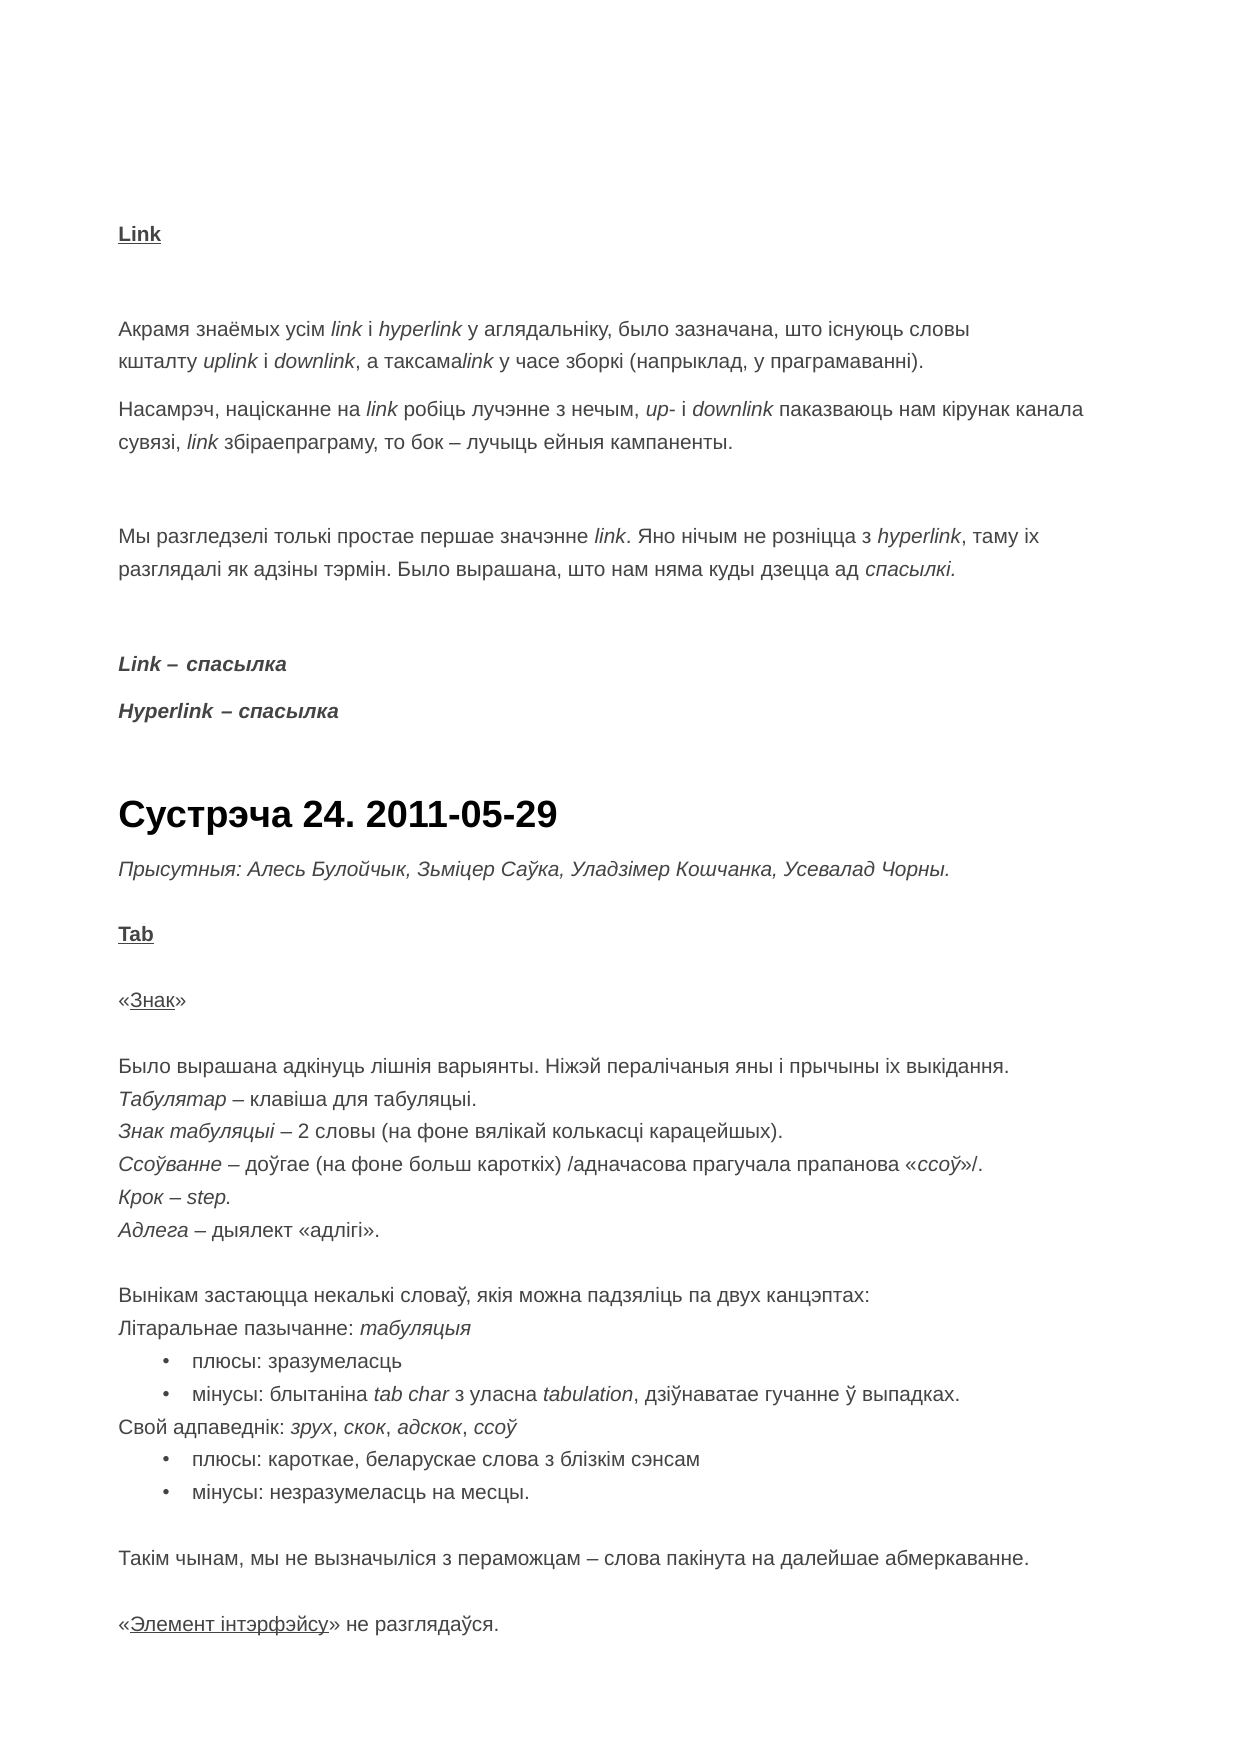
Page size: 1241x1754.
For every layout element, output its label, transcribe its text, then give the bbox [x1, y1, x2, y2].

text Табулятар – клавіша для табуляцыі. [118, 1077, 1122, 1110]
text Прысутныя: Алесь Булойчык, Зьміцер Саўка, Уладзімер Кошчанка, Усевалад Чорны. [118, 848, 1122, 881]
text «Знак» [118, 979, 1122, 1012]
text Tab [118, 913, 1122, 946]
text Hyperlink – спасылка [118, 691, 1122, 723]
text Вынікам застаюцца некалькі словаў, якія можна падзяліць па двух канцэптах: [118, 1274, 1122, 1307]
text Такім чынам, мы не вызначыліся з пераможцам – слова пакінута на далейшае абмеркаванне. [118, 1537, 1122, 1570]
text Было вырашана адкінуць лішнія варыянты. Ніжэй пералічаныя яны і прычыны іх выкідання. [118, 1045, 1122, 1077]
text Link – спасылка [118, 643, 1122, 676]
list плюсы: зразумеласць [162, 1340, 1122, 1373]
list мінусы: незразумеласць на месцы. [162, 1471, 1122, 1504]
text Ссоўванне – доўгае (на фоне больш кароткіх) /адначасова прагучала прапанова «ссоў»/. [118, 1143, 1122, 1176]
text Насамрэч, націсканне на link робіць лучэнне з нечым, up- і downlink паказваюць нам кірунак канала сувязі, link збіраепраграму, то бок – лучыць ейныя кампаненты. [118, 388, 1122, 453]
text Акрамя знаёмых усім link і hyperlink у аглядальніку, было зазначана, што існуюць словы кшталту uplink і downlink, а таксамаlink у часе зборкі (напрыклад, у праграмаванні). [118, 308, 1122, 373]
text Свой адпаведнік: зрух, скок, адскок, ссоў [118, 1406, 1122, 1438]
text Адлега – дыялект «адлігі». [118, 1209, 1122, 1242]
text «Элемент інтэрфэйсу» не разглядаўся. [118, 1602, 1122, 1635]
list мінусы: блытаніна tab char з уласна tabulation, дзіўнаватае гучанне ў выпадках. [162, 1373, 1122, 1406]
subtitle Сустрэча 24. 2011-05-29 [118, 792, 1122, 835]
list плюсы: кароткае, беларускае слова з блізкім сэнсам [162, 1438, 1122, 1471]
text Крок – step. [118, 1176, 1122, 1209]
text Знак табуляцыі – 2 словы (на фоне вялікай колькасці карацейшых). [118, 1110, 1122, 1143]
text Link [118, 213, 1122, 246]
text Літаральнае пазычанне: табуляцыя [118, 1307, 1122, 1340]
text Мы разгледзелі толькі простае першае значэнне link. Яно нічым не розніцца з hyperlink, таму іх разглядалі як адзіны тэрмін. Было вырашана, што нам няма куды дзецца ад спасылкі. [118, 516, 1122, 581]
